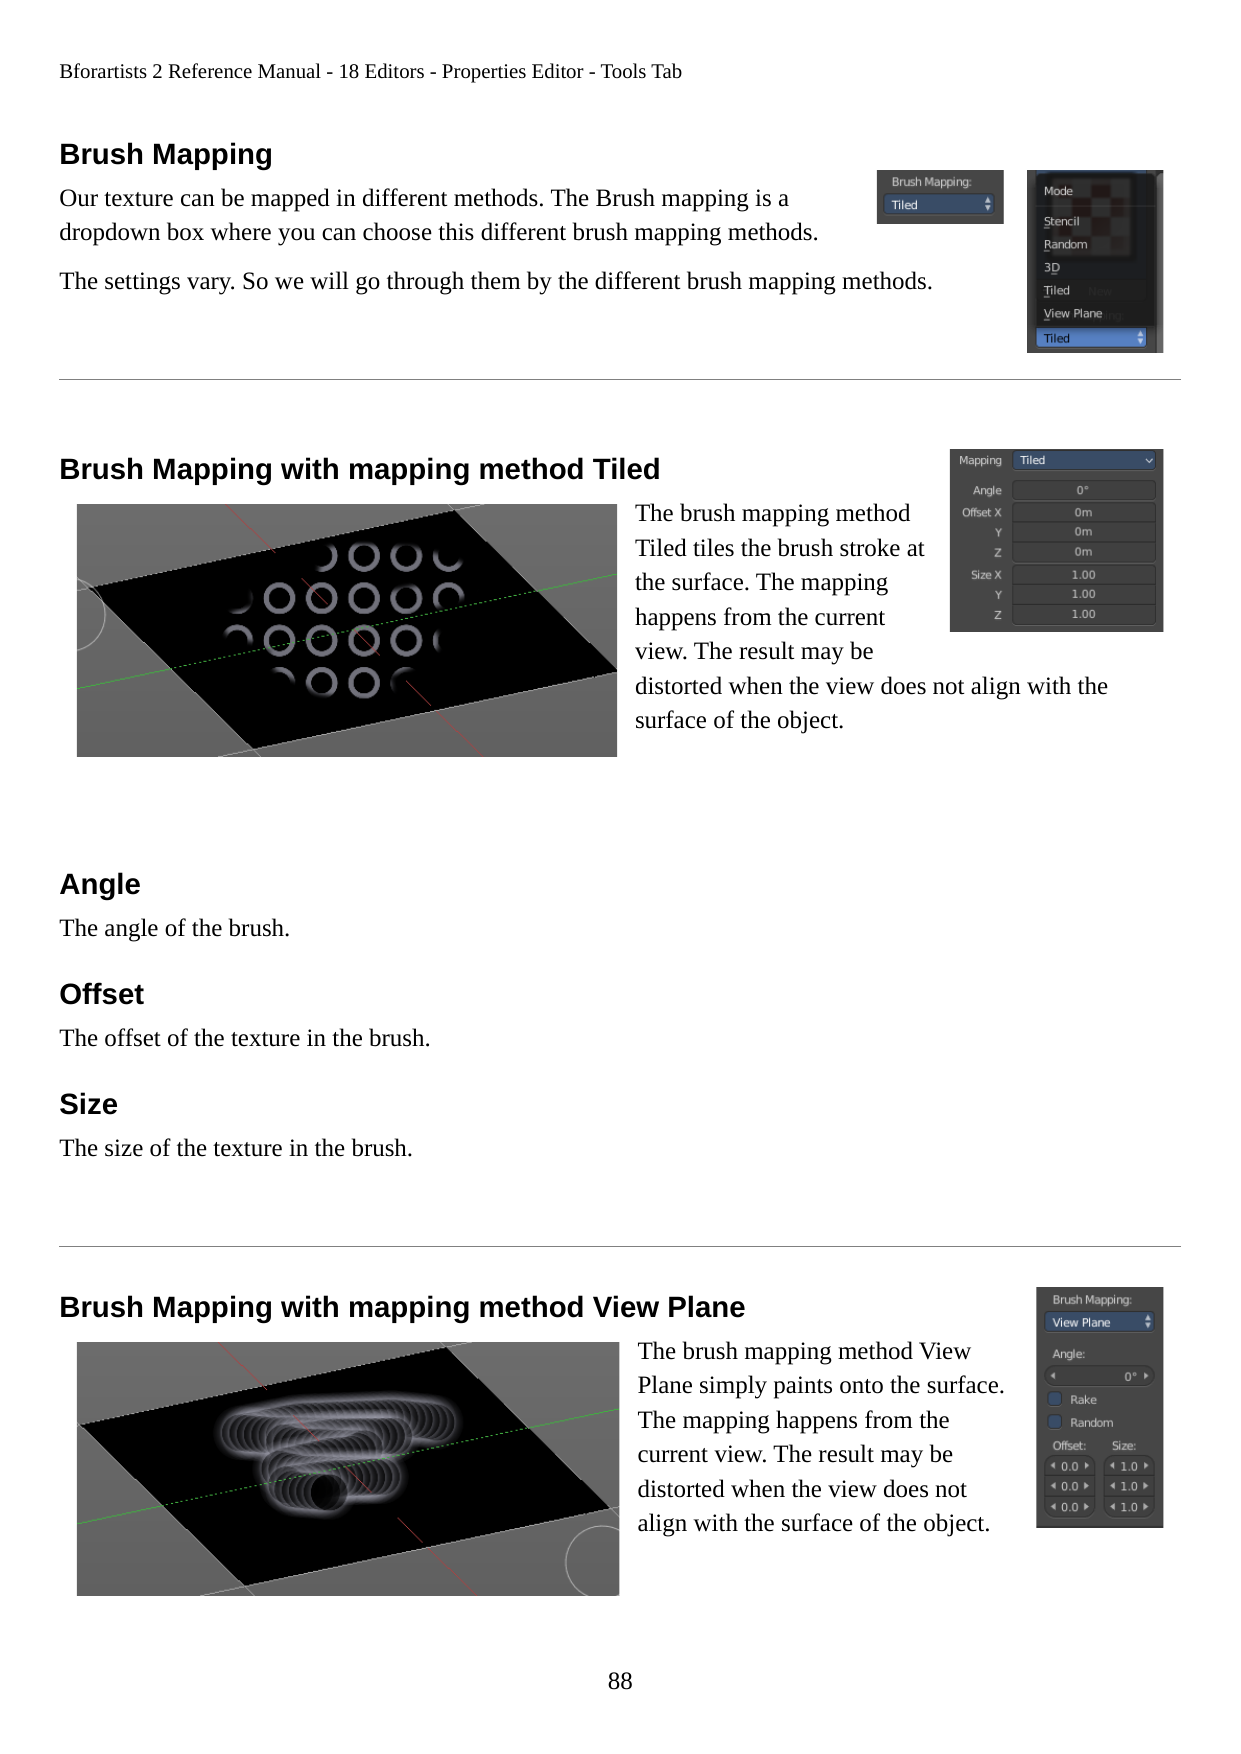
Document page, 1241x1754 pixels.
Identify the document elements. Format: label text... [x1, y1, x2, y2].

text Our texture can be mapped in different methods. The Brush mapping is a dropdown box where you can choose this different brush mapping methods. [59, 183, 1027, 246]
subtitle Angle [59, 867, 1181, 901]
picture [949, 449, 1164, 632]
picture [1027, 170, 1164, 353]
text The size of the texture in the brush. [59, 1133, 1181, 1162]
picture [1036, 1287, 1164, 1528]
text The brush mapping method View Plane simply paints onto the surface. The mapping happens from the current view. The result may be distorted when the view does not align with the surface of the object. [59, 1336, 1181, 1537]
picture [876, 170, 1004, 224]
subtitle Brush Mapping [59, 137, 1181, 170]
text The angle of the brush. [59, 913, 1181, 942]
subtitle Brush Mapping with mapping method View Plane [59, 1290, 1036, 1324]
subtitle Brush Mapping with mapping method Tiled [59, 452, 949, 486]
text The settings vary. So we will go through them by the different brush mapping methods. [59, 266, 1027, 295]
text The brush mapping method Tiled tiles the brush stroke at the surface. The mapping happens from the current view. The result may be distorted when the view does not align with the surface of the object. [59, 498, 1181, 734]
subtitle Offset [59, 977, 1181, 1011]
subtitle Size [59, 1087, 1181, 1121]
picture [76, 504, 618, 757]
text The offset of the texture in the brush. [59, 1023, 1181, 1052]
picture [76, 1342, 620, 1596]
